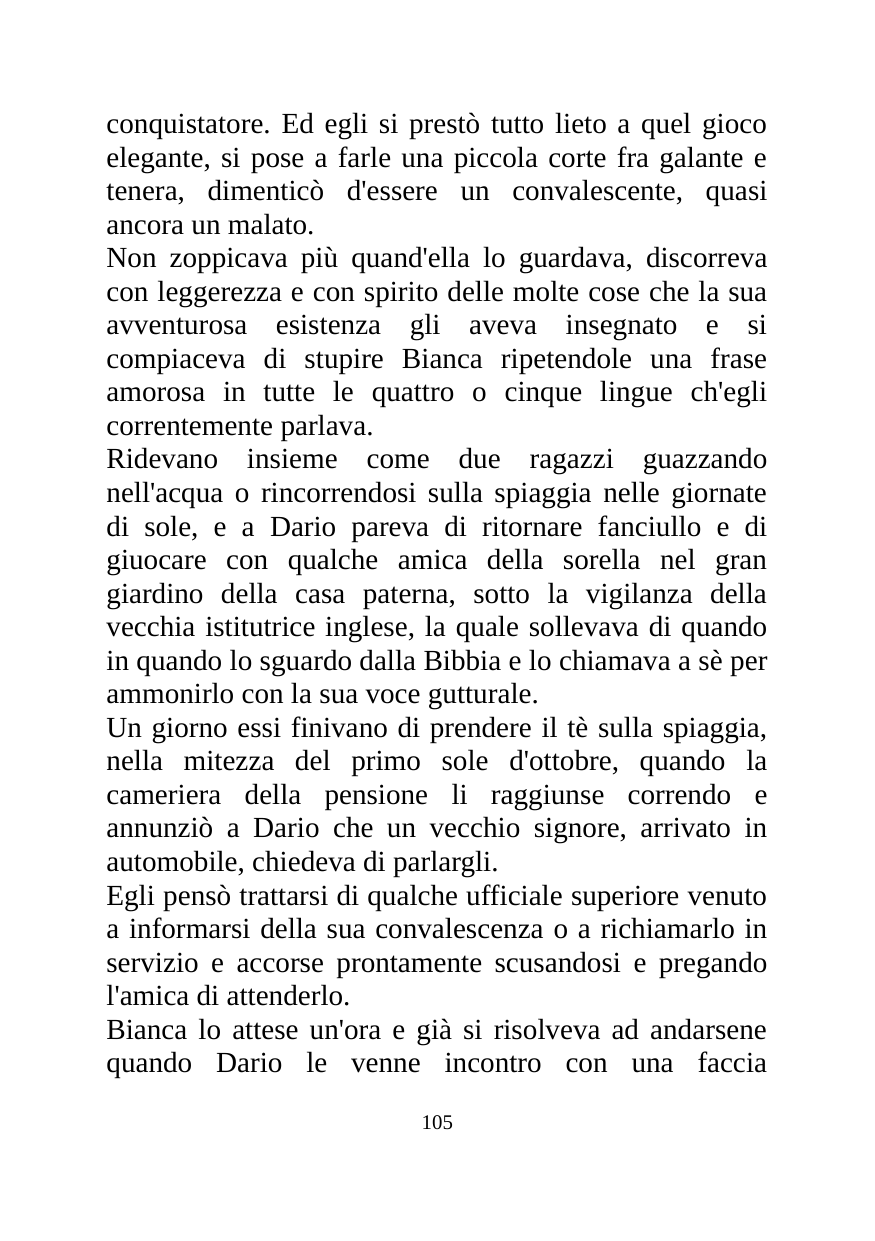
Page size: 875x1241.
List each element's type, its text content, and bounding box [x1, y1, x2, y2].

text Ridevano insieme come due ragazzi guazzando nell'acqua o rincorrendosi sulla spiaggia nelle giornate di sole, e a Dario pareva di ritornare fanciullo e di giuocare con qualche amica della sorella nel gran giardino della casa paterna, sotto la vigilanza della vecchia istitutrice inglese, la quale sollevava di quando in quando lo sguardo dalla Bibbia e lo chiamava a sè per ammonirlo con la sua voce gutturale. [106, 442, 768, 710]
text Non zoppicava più quand'ella lo guardava, discorreva con leggerezza e con spirito delle molte cose che la sua avventurosa esistenza gli aveva insegnato e si compiaceva di stupire Bianca ripetendole una frase amorosa in tutte le quattro o cinque lingue ch'egli correntemente parlava. [106, 240, 768, 442]
text conquistatore. Ed egli si prestò tutto lieto a quel gioco elegante, si pose a farle una piccola corte fra galante e tenera, dimenticò d'essere un convalescente, quasi ancora un malato. [106, 106, 768, 240]
text Un giorno essi finivano di prendere il tè sulla spiaggia, nella mitezza del primo sole d'ottobre, quando la cameriera della pensione li raggiunse correndo e annunziò a Dario che un vecchio signore, arrivato in automobile, chiedeva di parlargli. [106, 710, 768, 878]
text Egli pensò trattarsi di qualche ufficiale superiore venuto a informarsi della sua convalescenza o a richiamarlo in servizio e accorse prontamente scusandosi e pregando l'amica di attenderlo. [106, 878, 768, 1012]
text Bianca lo attese un'ora e già si risolveva ad andarsene quando Dario le venne incontro con una faccia [106, 1012, 768, 1079]
